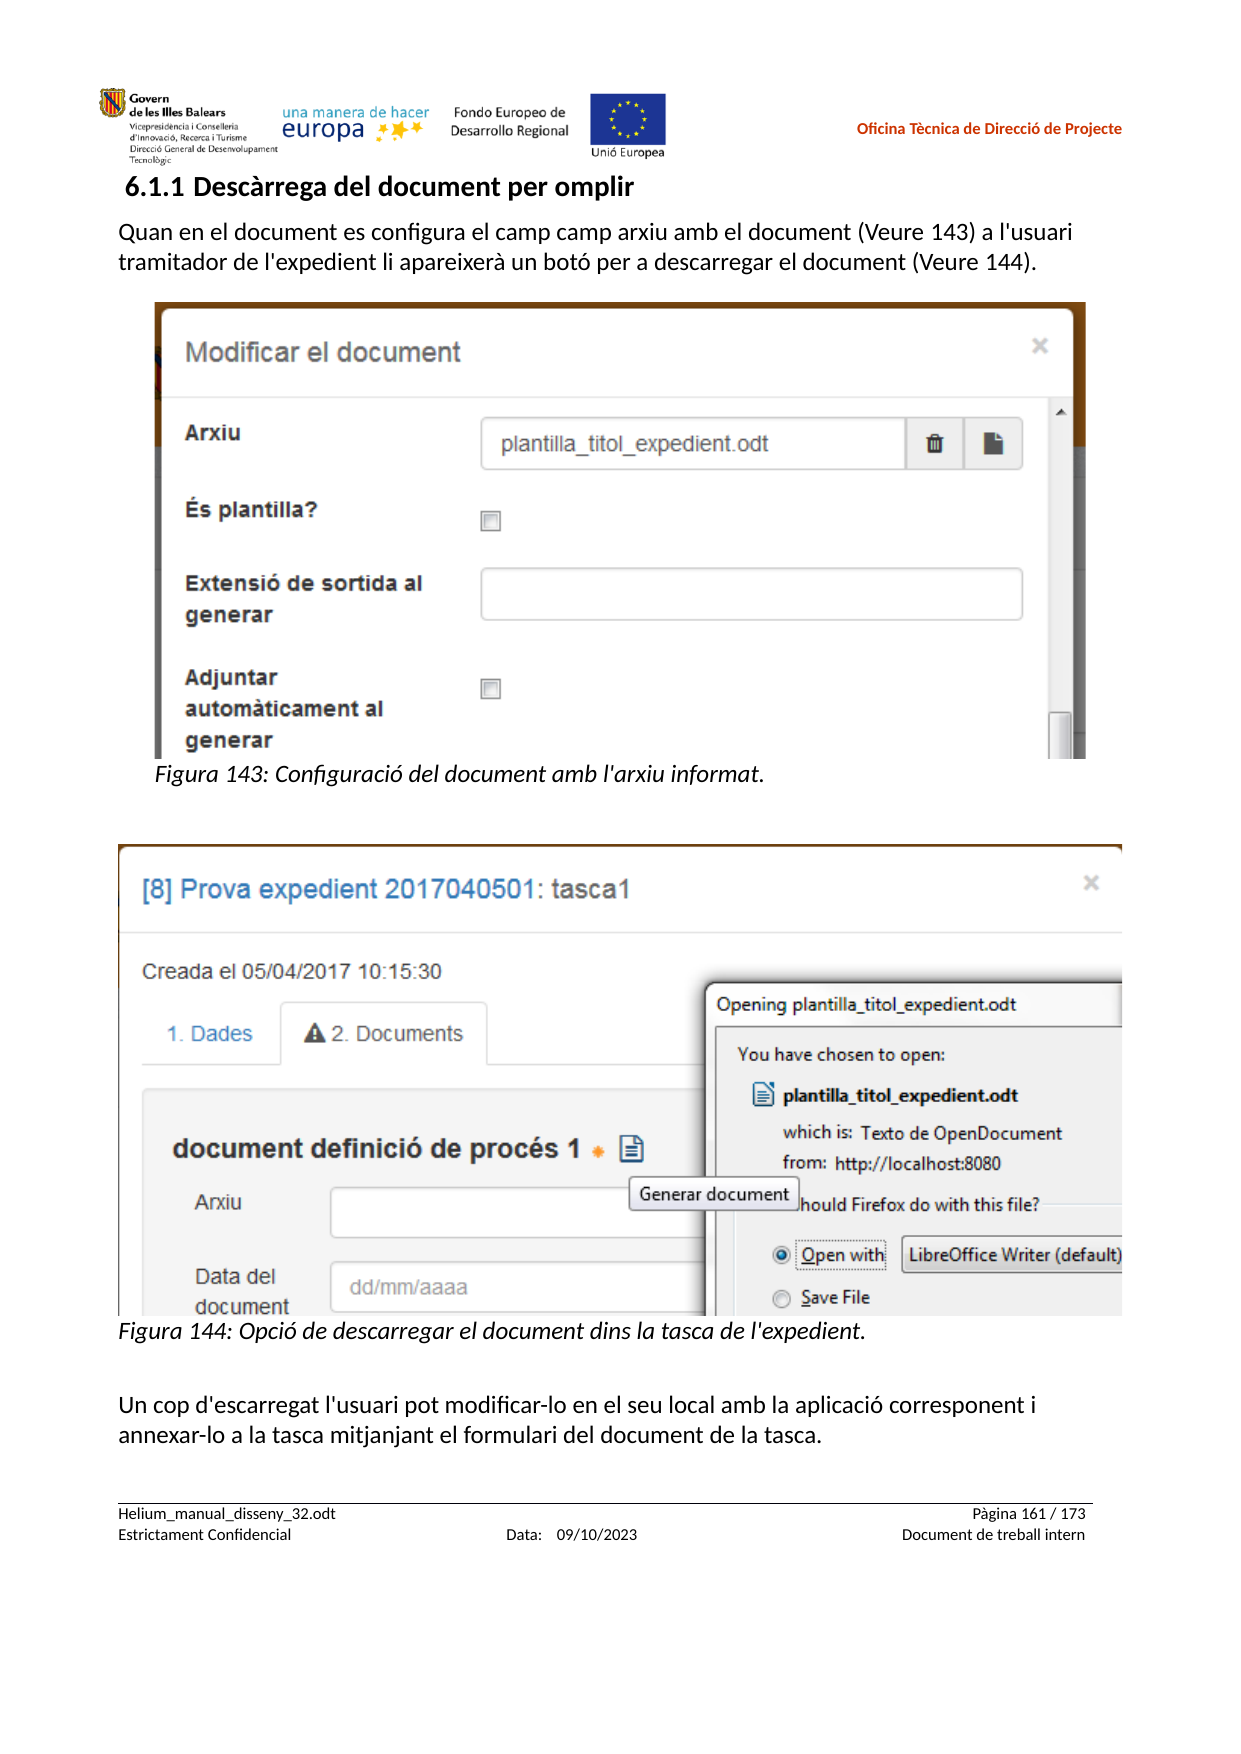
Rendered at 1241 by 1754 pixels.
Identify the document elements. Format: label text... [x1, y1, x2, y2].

picture [154, 302, 1086, 759]
picture [118, 844, 1123, 1316]
text Figura 143: Configuració del document amb l'arxiu informat. [154, 759, 1086, 789]
picture [99, 87, 668, 166]
text Quan en el document es configura el camp camp arxiu amb el document (Veure 143) a l'usuari tramitador de l'expedient li apareixerà un botó per a descarregar el document (Veure 144). [118, 216, 1122, 277]
text Figura 144: Opció de descarregar el document dins la tasca de l'expedient. [118, 1316, 1122, 1346]
subtitle Descàrrega del document per omplir [118, 168, 1122, 203]
text Un cop d'escarregat l'usuari pot modificar-lo en el seu local amb la aplicació corresponent i annexar-lo a la tasca mitjanjant el formulari del document de la tasca. [118, 1389, 1122, 1450]
